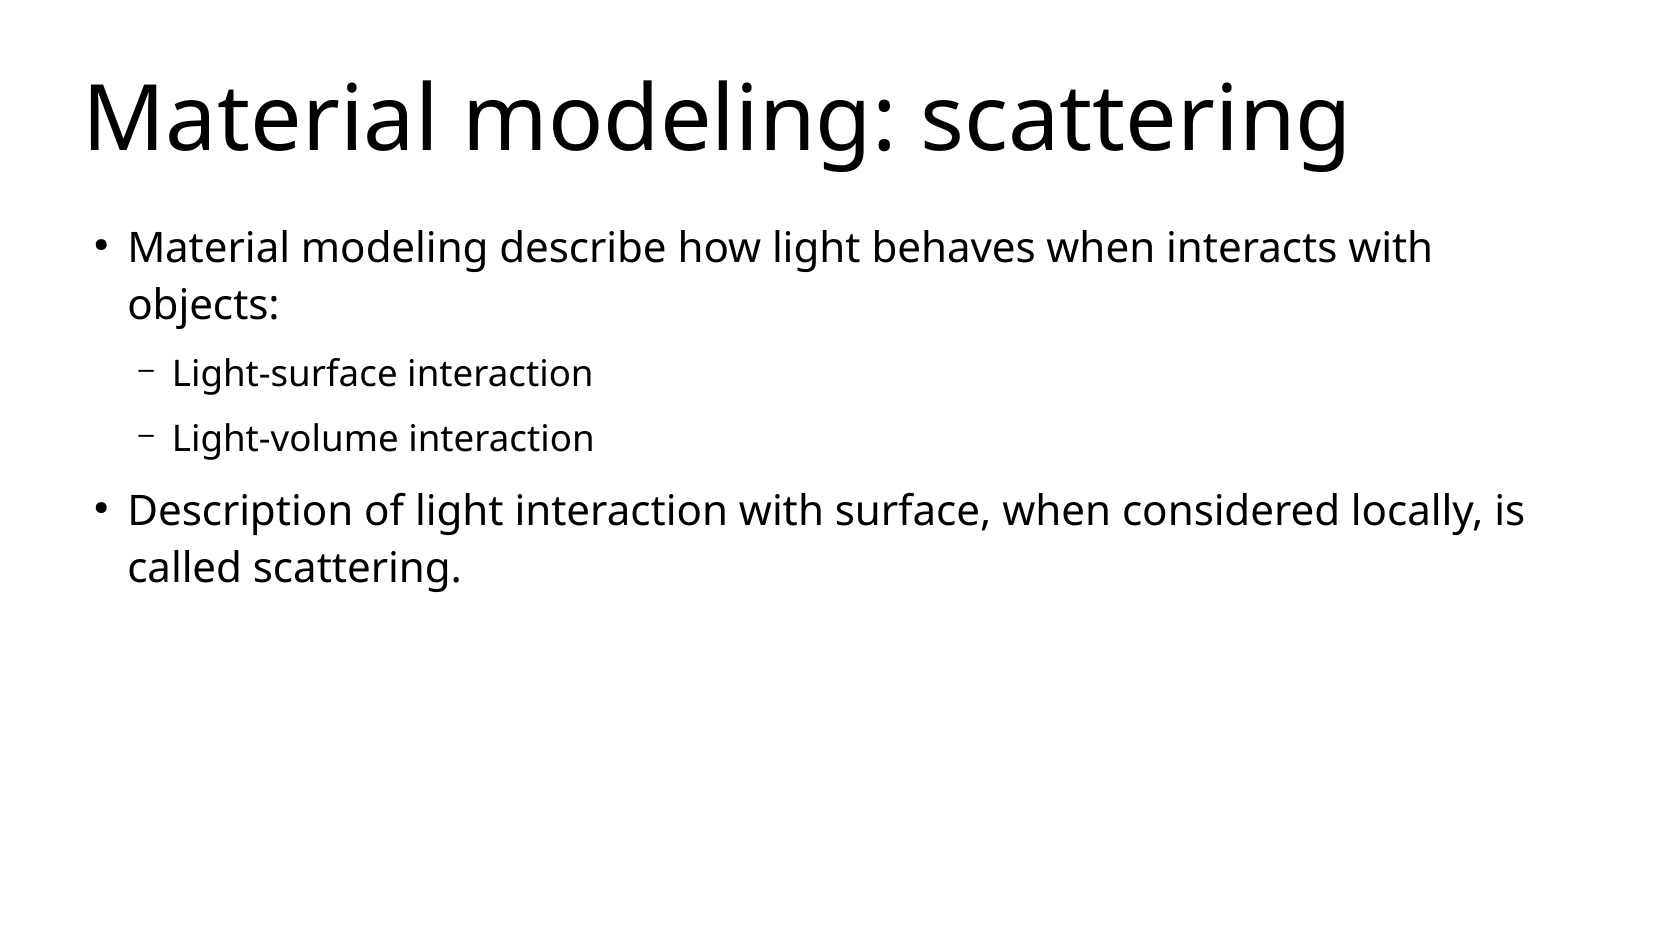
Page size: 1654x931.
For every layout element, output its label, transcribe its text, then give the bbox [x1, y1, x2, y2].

list Material modeling describe how light behaves when interacts with objects: Light-surface interaction Light-volume interaction Description of light interaction with surface, when considered locally, is called scattering. [82, 217, 1571, 601]
title Material modeling: scattering [82, 7, 1571, 217]
